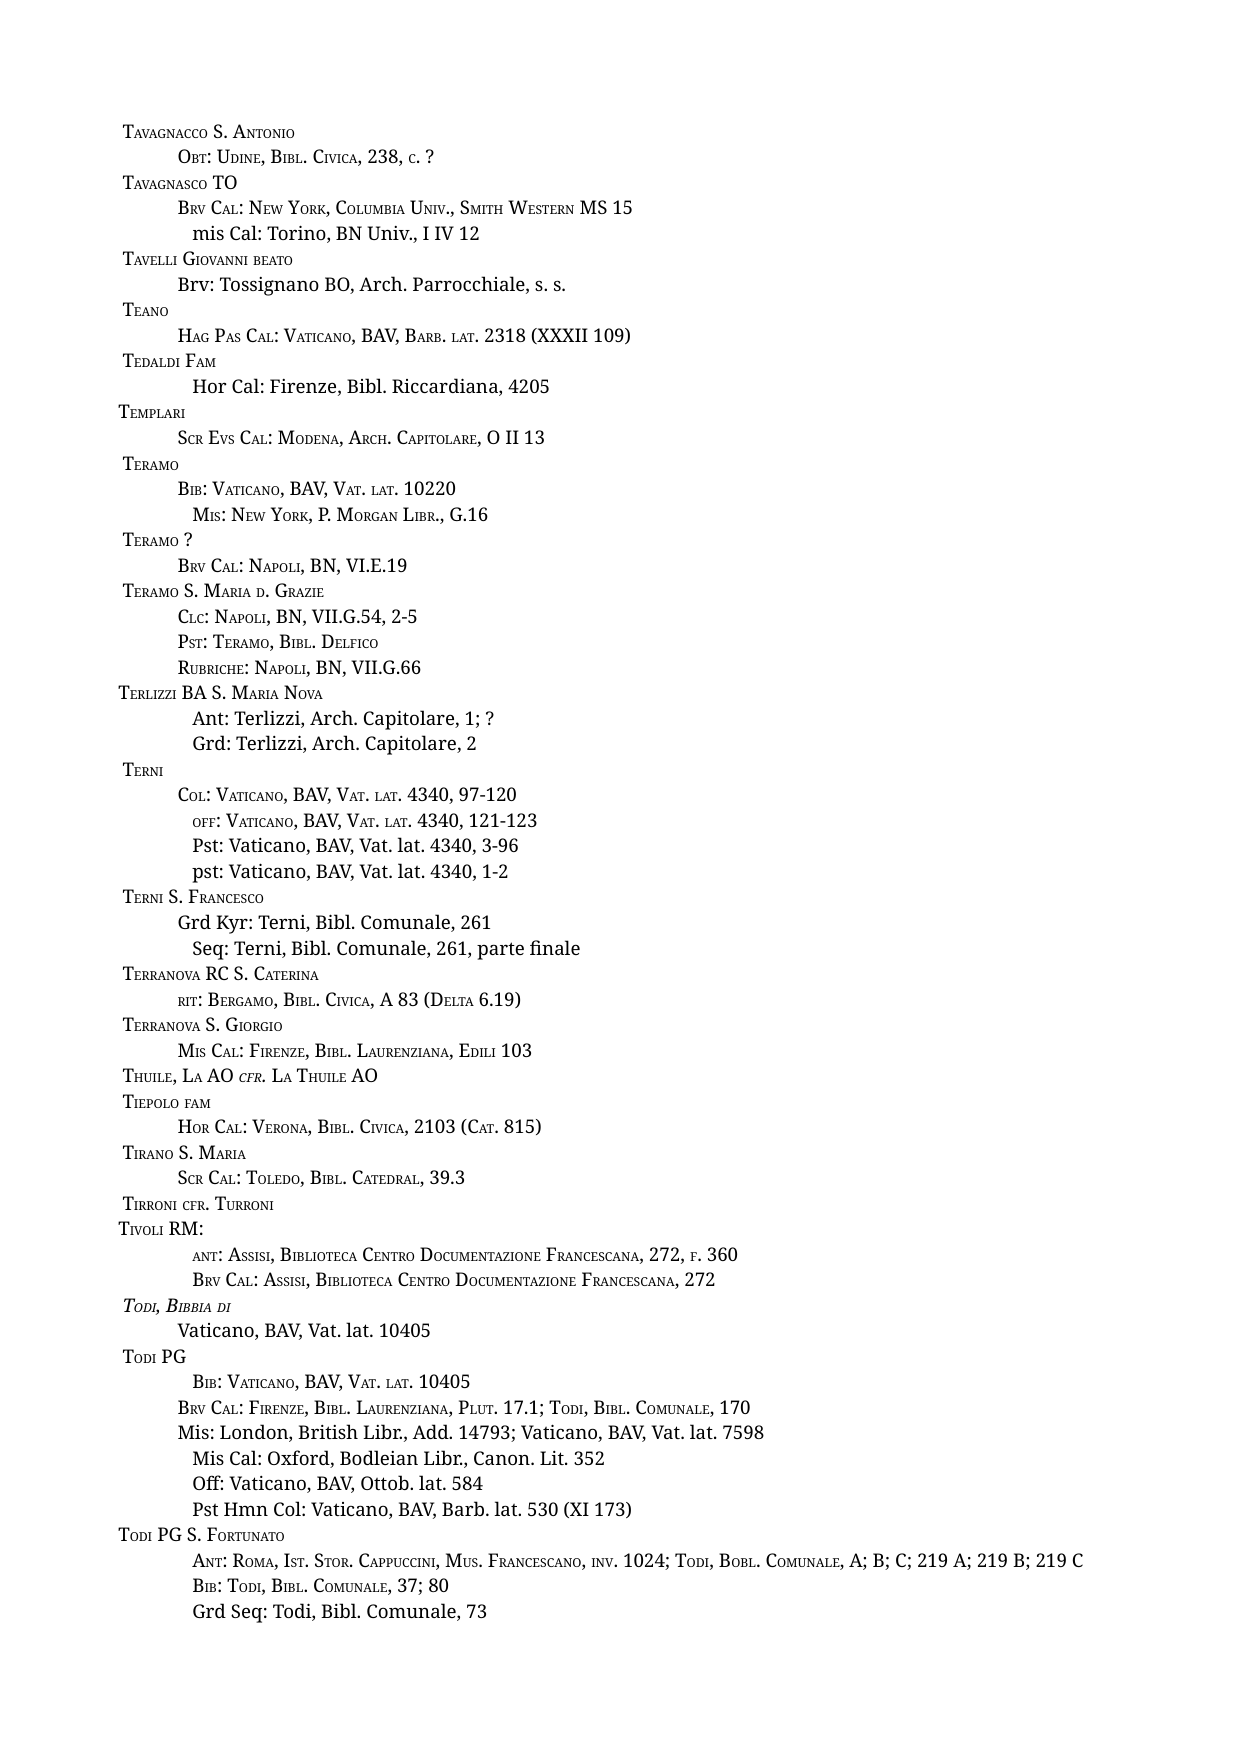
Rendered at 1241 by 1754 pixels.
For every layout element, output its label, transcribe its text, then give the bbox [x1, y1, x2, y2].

text Bib: Vaticano, BAV, Vat. lat. 10405 [118, 1369, 1122, 1394]
text Off: Vaticano, BAV, Ottob. lat. 584 [118, 1471, 1122, 1496]
text Tedaldi Fam [122, 348, 1122, 373]
text pst: Vaticano, BAV, Vat. lat. 4340, 1-2 [118, 858, 1122, 884]
text Terlizzi BA S. Maria Nova [118, 679, 1122, 705]
text Grd: Terlizzi, Arch. Capitolare, 2 [118, 731, 1122, 756]
text Pst: Vaticano, BAV, Vat. lat. 4340, 3-96 [118, 833, 1122, 858]
text Tavelli Giovanni beato [122, 246, 1122, 271]
text Ant: Roma, Ist. Stor. Cappuccini, Mus. Francescano, inv. 1024; Todi, Bobl. Comunale, A; B; C; 219 A; 219 B; 219 C [118, 1547, 1122, 1573]
text Teano [122, 297, 1122, 322]
text Tavagnasco TO [122, 169, 1122, 195]
text mis Cal: Torino, BN Univ., I IV 12 [118, 220, 1122, 246]
text Teramo [122, 450, 1122, 475]
text Vaticano, BAV, Vat. lat. 10405 [122, 1318, 1122, 1343]
text Hor Cal: Verona, Bibl. Civica, 2103 (Cat. 815) [122, 1113, 1122, 1139]
text Thuile, La AO cfr. La Thuile AO [122, 1062, 1122, 1088]
subtitle Tirroni cfr. Turroni [122, 1190, 1122, 1216]
text Teramo S. Maria d. Grazie [122, 577, 1122, 603]
text Tivoli RM: [118, 1216, 1122, 1241]
text Terranova S. Giorgio [122, 1011, 1122, 1037]
text Obt: Udine, Bibl. Civica, 238, c. ? [122, 144, 1122, 169]
text Mis Cal: Firenze, Bibl. Laurenziana, Edili 103 [122, 1037, 1122, 1062]
text ant: Assisi, Biblioteca Centro Documentazione Francescana, 272, f. 360 [118, 1241, 1122, 1267]
text Brv Cal: Napoli, BN, VI.E.19 [122, 552, 1122, 577]
text Col: Vaticano, BAV, Vat. lat. 4340, 97-120 [122, 782, 1122, 807]
text Brv Cal: Firenze, Bibl. Laurenziana, Plut. 17.1; Todi, Bibl. Comunale, 170 [122, 1394, 1122, 1420]
text Mis: London, British Libr., Add. 14793; Vaticano, BAV, Vat. lat. 7598 [122, 1420, 1122, 1445]
text Clc: Napoli, BN, VII.G.54, 2-5 [122, 603, 1122, 628]
text Ant: Terlizzi, Arch. Capitolare, 1; ? [118, 705, 1122, 731]
text Tiepolo fam [122, 1088, 1122, 1113]
text Brv Cal: New York, Columbia Univ., Smith Western MS 15 [122, 195, 1122, 220]
text Pst Hmn Col: Vaticano, BAV, Barb. lat. 530 (XI 173) [118, 1496, 1122, 1522]
text Tavagnacco S. Antonio [122, 118, 1122, 144]
text Scr Evs Cal: Modena, Arch. Capitolare, O II 13 [122, 424, 1122, 450]
text Hag Pas Cal: Vaticano, BAV, Barb. lat. 2318 (XXXII 109) [122, 322, 1122, 348]
text Tirano S. Maria [122, 1139, 1122, 1164]
text Terni S. Francesco [122, 884, 1122, 909]
text Scr Cal: Toledo, Bibl. Catedral, 39.3 [122, 1164, 1122, 1190]
subtitle Todi, Bibbia di [122, 1292, 1122, 1318]
text Terranova RC S. Caterina [122, 960, 1122, 986]
text Hor Cal: Firenze, Bibl. Riccardiana, 4205 [118, 373, 1122, 399]
text off: Vaticano, BAV, Vat. lat. 4340, 121-123 [118, 807, 1122, 833]
text Pst: Teramo, Bibl. Delfico [122, 628, 1122, 654]
text rit: Bergamo, Bibl. Civica, A 83 (Delta 6.19) [122, 986, 1122, 1011]
text Seq: Terni, Bibl. Comunale, 261, parte finale [118, 935, 1122, 960]
text Bib: Todi, Bibl. Comunale, 37; 80 [118, 1573, 1122, 1598]
text Teramo ? [122, 526, 1122, 552]
text Bib: Vaticano, BAV, Vat. lat. 10220 [122, 475, 1122, 501]
text Grd Seq: Todi, Bibl. Comunale, 73 [118, 1598, 1122, 1624]
text Mis: New York, P. Morgan Libr., G.16 [118, 501, 1122, 526]
text Templari [118, 399, 1122, 424]
text Rubriche: Napoli, BN, VII.G.66 [122, 654, 1122, 679]
text Todi PG [122, 1343, 1122, 1369]
text Todi PG S. Fortunato [118, 1522, 1122, 1547]
text Brv Cal: Assisi, Biblioteca Centro Documentazione Francescana, 272 [118, 1267, 1122, 1292]
text Terni [122, 756, 1122, 782]
text Mis Cal: Oxford, Bodleian Libr., Canon. Lit. 352 [118, 1445, 1122, 1471]
text Brv: Tossignano BO, Arch. Parrocchiale, s. s. [122, 271, 1122, 297]
text Grd Kyr: Terni, Bibl. Comunale, 261 [122, 909, 1122, 935]
